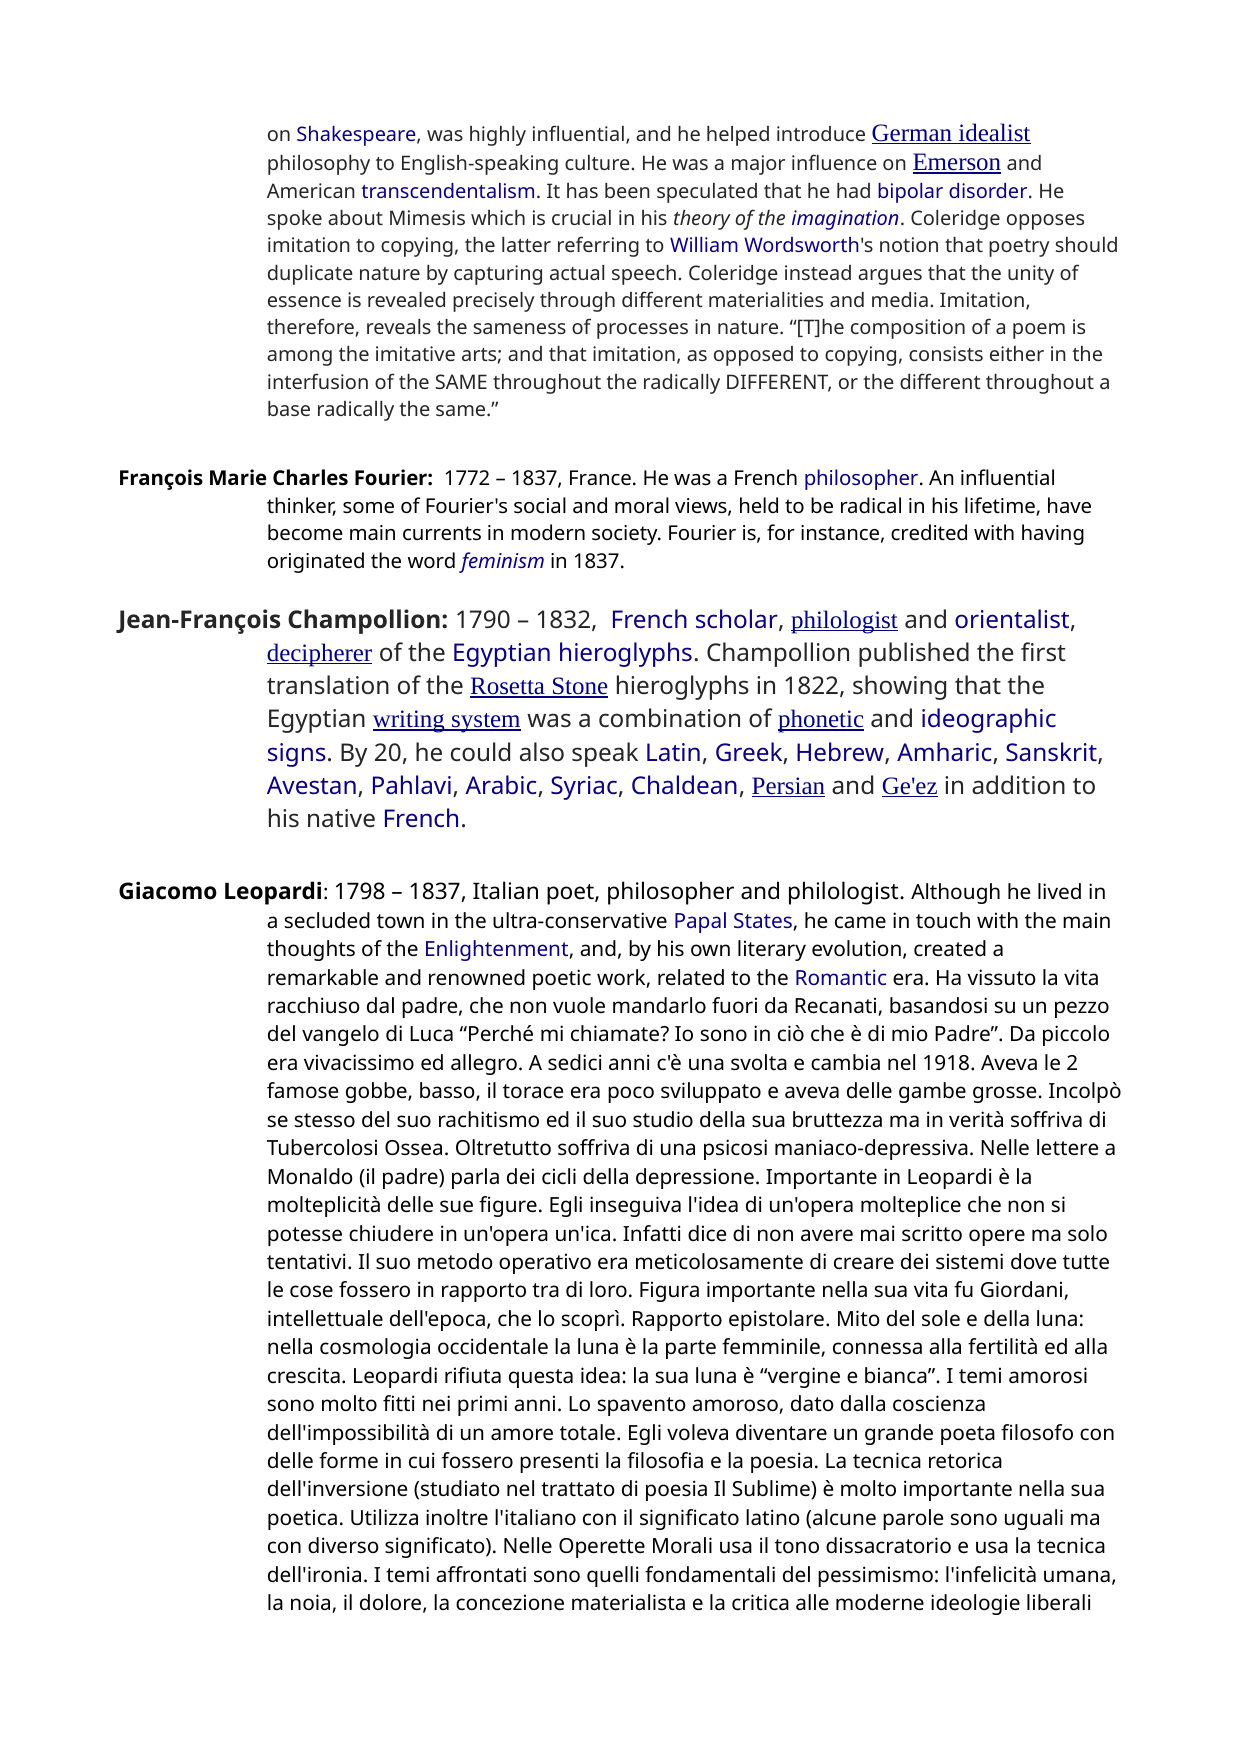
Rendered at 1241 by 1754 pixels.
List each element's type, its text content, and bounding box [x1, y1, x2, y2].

text Jean-François Champollion: 1790 – 1832, French scholar, philologist and orientalist, decipherer of the Egyptian hieroglyphs. Champollion published the first translation of the Rosetta Stone hieroglyphs in 1822, showing that the Egyptian writing system was a combination of phonetic and ideographic signs. By 20, he could also speak Latin, Greek, Hebrew, Amharic, Sanskrit, Avestan, Pahlavi, Arabic, Syriac, Chaldean, Persian and Ge'ez in addition to his native French. [118, 602, 1122, 835]
text François Marie Charles Fourier: 1772 – 1837, France. He was a French philosopher. An influential thinker, some of Fourier's social and moral views, held to be radical in his lifetime, have become main currents in modern society. Fourier is, for instance, credited with having originated the word feminism in 1837. [118, 463, 1122, 574]
text Giacomo Leopardi: 1798 – 1837, Italian poet, philosopher and philologist. Although he lived in a secluded town in the ultra-conservative Papal States, he came in touch with the main thoughts of the Enlightenment, and, by his own literary evolution, created a remarkable and renowned poetic work, related to the Romantic era. Ha vissuto la vita racchiuso dal padre, che non vuole mandarlo fuori da Recanati, basandosi su un pezzo del vangelo di Luca “Perché mi chiamate? Io sono in ciò che è di mio Padre”. Da piccolo era vivacissimo ed allegro. A sedici anni c'è una svolta e cambia nel 1918. Aveva le 2 famose gobbe, basso, il torace era poco sviluppato e aveva delle gambe grosse. Incolpò se stesso del suo rachitismo ed il suo studio della sua bruttezza ma in verità soffriva di Tubercolosi Ossea. Oltretutto soffriva di una psicosi maniaco-depressiva. Nelle lettere a Monaldo (il padre) parla dei cicli della depressione. Importante in Leopardi è la molteplicità delle sue figure. Egli inseguiva l'idea di un'opera molteplice che non si potesse chiudere in un'opera un'ica. Infatti dice di non avere mai scritto opere ma solo tentativi. Il suo metodo operativo era meticolosamente di creare dei sistemi dove tutte le cose fossero in rapporto tra di loro. Figura importante nella sua vita fu Giordani, intellettuale dell'epoca, che lo scoprì. Rapporto epistolare. Mito del sole e della luna: nella cosmologia occidentale la luna è la parte femminile, connessa alla fertilità ed alla crescita. Leopardi rifiuta questa idea: la sua luna è “vergine e bianca”. I temi amorosi sono molto fitti nei primi anni. Lo spavento amoroso, dato dalla coscienza dell'impossibilità di un amore totale. Egli voleva diventare un grande poeta filosofo con delle forme in cui fossero presenti la filosofia e la poesia. La tecnica retorica dell'inversione (studiato nel trattato di poesia Il Sublime) è molto importante nella sua poetica. Utilizza inoltre l'italiano con il significato latino (alcune parole sono uguali ma con diverso significato). Nelle Operette Morali usa il tono dissacratorio e usa la tecnica dell'ironia. I temi affrontati sono quelli fondamentali del pessimismo: l'infelicità umana, la noia, il dolore, la concezione materialista e la critica alle moderne ideologie liberali [118, 875, 1122, 1617]
text on Shakespeare, was highly influential, and he helped introduce German idealist philosophy to English-speaking culture. He was a major influence on Emerson and American transcendentalism. It has been speculated that he had bipolar disorder. He spoke about Mimesis which is crucial in his theory of the imagination. Coleridge opposes imitation to copying, the latter referring to William Wordsworth's notion that poetry should duplicate nature by capturing actual speech. Coleridge instead argues that the unity of essence is revealed precisely through different materialities and media. Imitation, therefore, reveals the sameness of processes in nature. “[T]he composition of a poem is among the imitative arts; and that imitation, as opposed to copying, consists either in the interfusion of the SAME throughout the radically DIFFERENT, or the different throughout a base radically the same.” [118, 118, 1122, 422]
